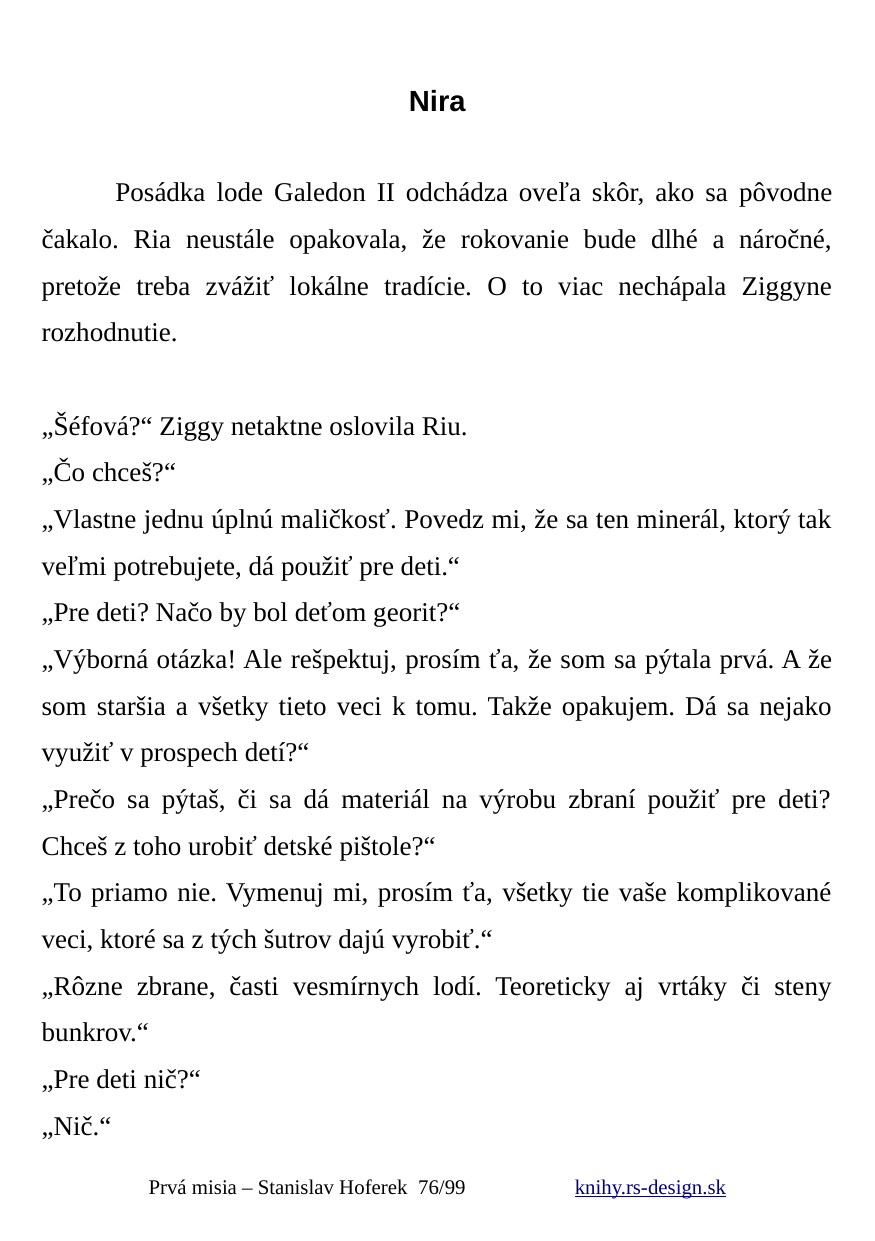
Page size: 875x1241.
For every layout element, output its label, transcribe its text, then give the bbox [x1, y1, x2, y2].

text „Šéfová?“ Ziggy netaktne oslovila Riu. [41, 410, 833, 441]
text „Rôzne zbrane, časti vesmírnych lodí. Teoreticky aj vrtáky či steny bunkrov.“ [41, 970, 833, 1048]
subtitle Nira [41, 84, 833, 117]
text „To priamo nie. Vymenuj mi, prosím ťa, všetky tie vaše komplikované veci, ktoré sa z tých šutrov dajú vyrobiť.“ [41, 876, 833, 954]
text „Pre deti nič?“ [41, 1063, 833, 1094]
text „Prečo sa pýtaš, či sa dá materiál na výrobu zbraní použiť pre deti? Chceš z toho urobiť detské pištole?“ [41, 783, 833, 861]
text Posádka lode Galedon II odchádza oveľa skôr, ako sa pôvodne čakalo. Ria neustále opakovala, že rokovanie bude dlhé a náročné, pretože treba zvážiť lokálne tradície. O to viac nechápala Ziggyne rozhodnutie. [41, 176, 833, 348]
text „Vlastne jednu úplnú maličkosť. Povedz mi, že sa ten minerál, ktorý tak veľmi potrebujete, dá použiť pre deti.“ [41, 503, 833, 581]
text „Nič.“ [41, 1110, 833, 1141]
text „Čo chceš?“ [41, 456, 833, 488]
text „Pre deti? Načo by bol deťom georit?“ [41, 596, 833, 628]
text „Výborná otázka! Ale rešpektuj, prosím ťa, že som sa pýtala prvá. A že som staršia a všetky tieto veci k tomu. Takže opakujem. Dá sa nejako využiť v prospech detí?“ [41, 643, 833, 768]
